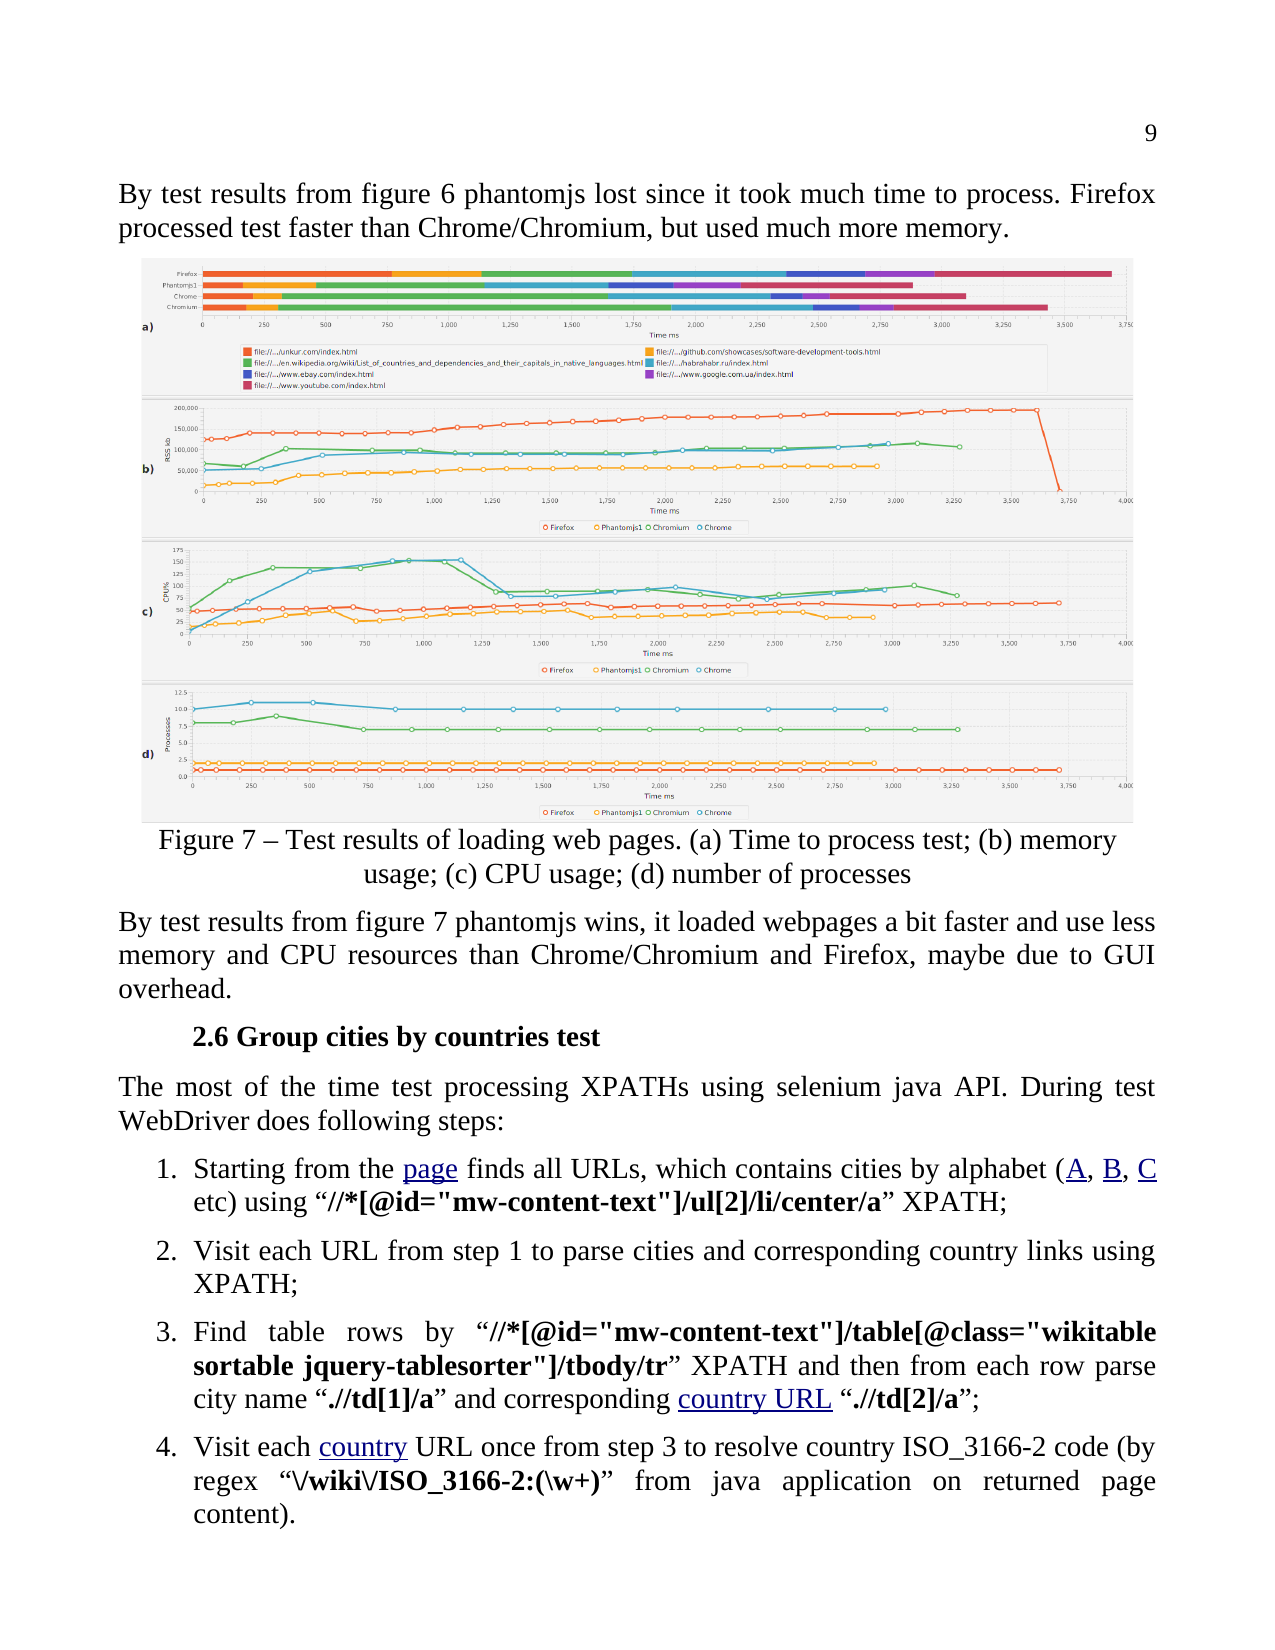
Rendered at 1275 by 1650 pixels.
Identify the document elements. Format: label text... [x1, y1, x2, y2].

text The most of the time test processing XPATHs using selenium java API. During test WebDriver does following steps: [118, 1069, 1157, 1136]
picture [141, 258, 1134, 823]
text By test results from figure 7 phantomjs wins, it loaded webpages a bit faster and use less memory and CPU resources than Chrome/Chromium and Firefox, maybe due to GUI overhead. [118, 904, 1157, 1004]
text By test results from figure 6 phantomjs lost since it took much time to process. Firefox processed test faster than Chrome/Chromium, but used much more memory. [118, 176, 1157, 243]
list Find table rows by “//*[@id="mw-content-text"]/table[@class="wikitable sortable jquery-tablesorter"]/tbody/tr” XPATH and then from each row parse city name “.//td[1]/a” and corresponding country URL “.//td[2]/a”; [156, 1314, 1157, 1415]
subtitle 2.6 Group cities by countries test [192, 1019, 1157, 1053]
list Visit each country URL once from step 3 to resolve country ISO_3166-2 code (by regex “\/wiki\/ISO_3166-2:(\w+)” from java application on returned page content). [156, 1429, 1157, 1530]
list Starting from the page finds all URLs, which contains cities by alphabet (A, B, C etc) using “//*[@id="mw-content-text"]/ul[2]/li/center/a” XPATH; [156, 1151, 1157, 1218]
text Figure 7 – Test results of loading web pages. (a) Time to process test; (b) memory usage; (c) CPU usage; (d) number of processes [118, 823, 1157, 889]
list Visit each URL from step 1 to parse cities and corresponding country links using XPATH; [156, 1233, 1157, 1300]
